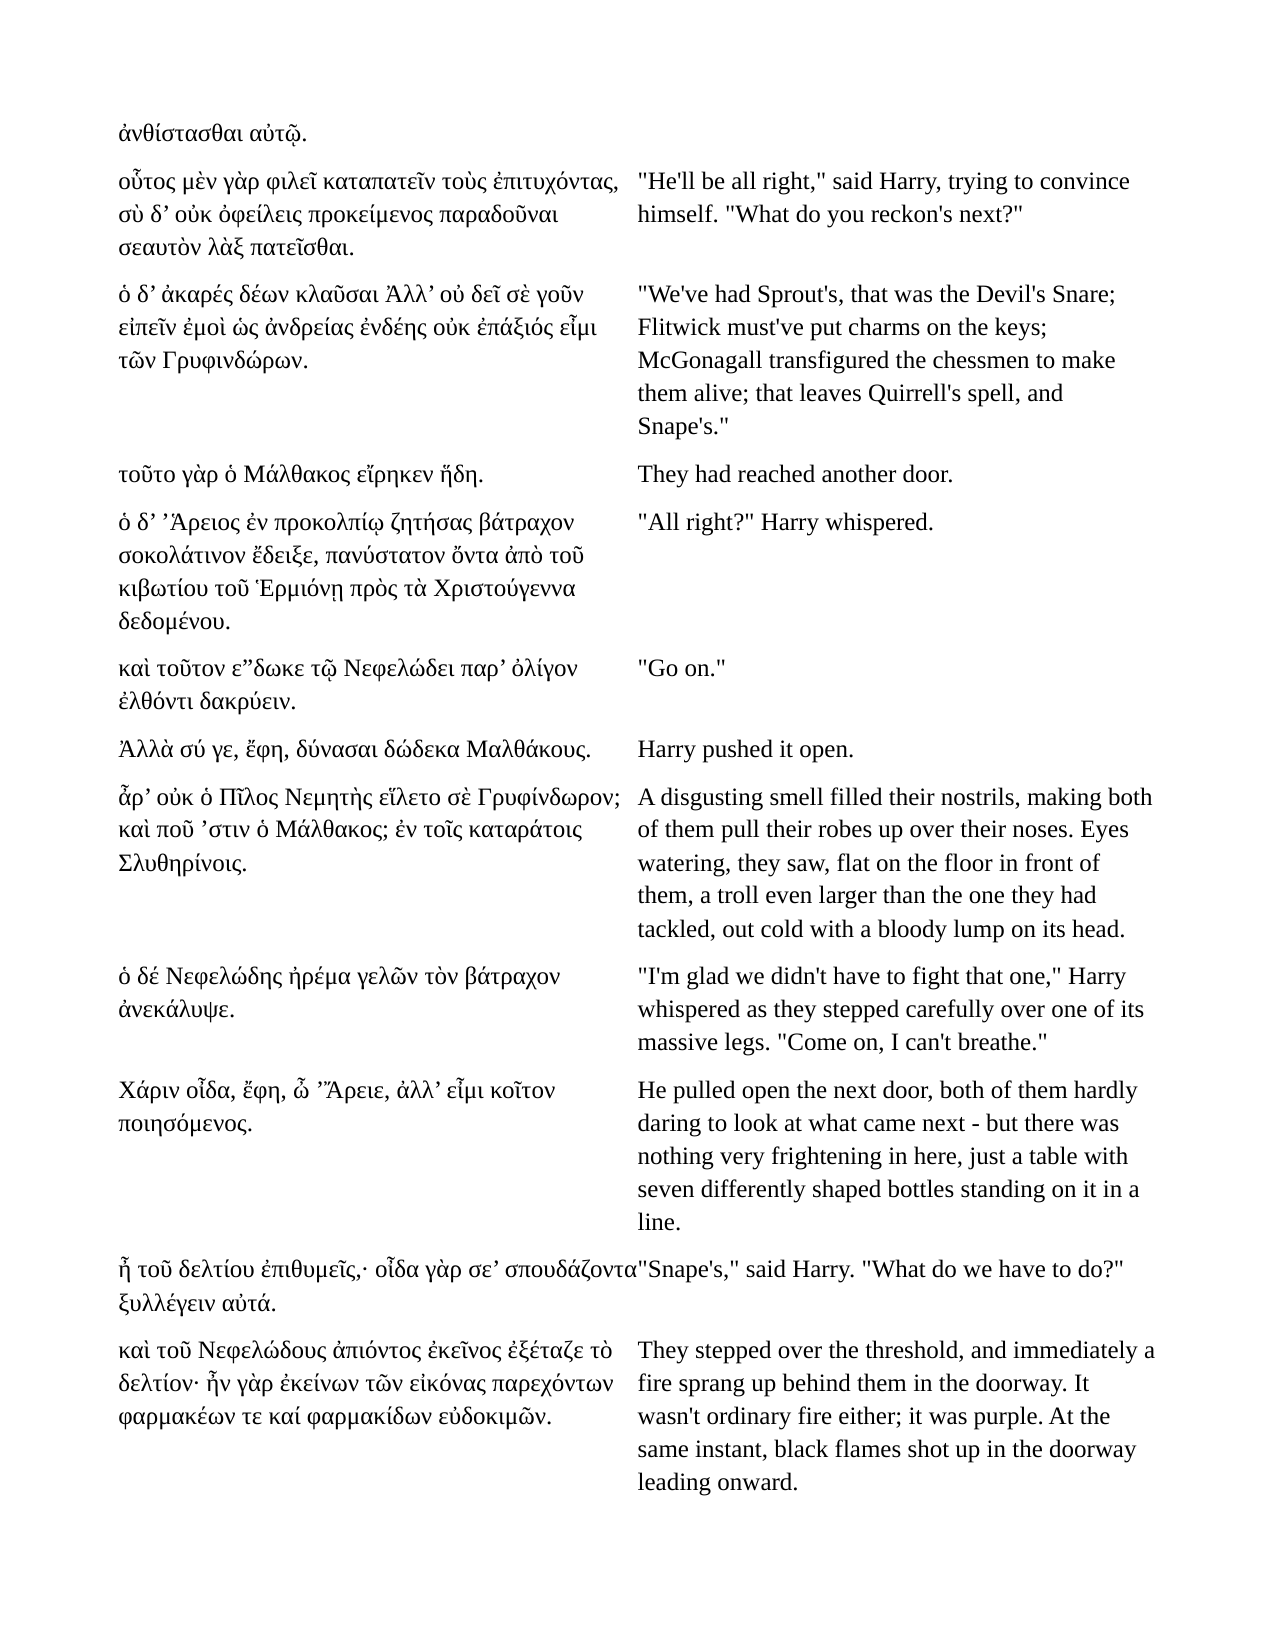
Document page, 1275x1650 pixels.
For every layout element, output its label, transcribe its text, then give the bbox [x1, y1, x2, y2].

table_cell A disgusting smell filled their nostrils, making both of them pull their robes up over their noses. Eyes watering, they saw, flat on the floor in front of them, a troll even larger than the one they had tackled, out cold with a bloody lump on its head. [638, 782, 1157, 961]
table_cell "All right?" Harry whispered. [638, 507, 1157, 653]
table_cell "Go on." [638, 653, 1157, 734]
table_cell He pulled open the next door, both of them hardly daring to look at what came next - but there was nothing very frightening in here, just a table with seven differently shaped bottles standing on it in a line. [638, 1075, 1157, 1254]
table_cell ἦ τοῦ δελτίου ἐπιθυμεῖς,· οἶδα γὰρ σε’ σπουδάζοντα ξυλλέγειν αὐτά. [118, 1255, 637, 1335]
table_cell καὶ τοῦ Νεφελώδους ἀπιόντος ἐκεῖνος ἐξέταζε τὸ δελτίον· ἦν γὰρ ἐκείνων τῶν εἰκόνας παρεχόντων φαρμακέων τε καί φαρμακίδων εὐδοκιμῶν. [118, 1335, 637, 1515]
table_cell "He'll be all right," said Harry, trying to convince himself. "What do you reckon's next?" [638, 166, 1157, 279]
table_cell [638, 118, 1157, 166]
table_cell They had reached another door. [638, 459, 1157, 507]
table_cell ἀνθίστασθαι αὐτῷ. [118, 118, 637, 166]
table_cell οὗτος μὲν γὰρ φιλεῖ καταπατεῖν τοὺς ἐπιτυχόντας, σὺ δ’ οὐκ ὀφείλεις προκείμενος παραδοῦναι σεαυτὸν λὰξ πατεῖσθαι. [118, 166, 637, 279]
table_cell καὶ τοῦτον ε”δωκε τῷ Νεφελώδει παρ’ ὀλίγον ἐλθόντι δακρύειν. [118, 653, 637, 734]
table_cell "We've had Sprout's, that was the Devil's Snare; Flitwick must've put charms on the keys; McGonagall transfigured the chessmen to make them alive; that leaves Quirrell's spell, and Snape's." [638, 279, 1157, 459]
table_cell τοῦτο γὰρ ὁ Μάλθακος εἴρηκεν ἥδη. [118, 459, 637, 507]
table_cell ὁ δ’ ἀκαρές δέων κλαῦσαι Ἀλλ’ οὐ δεῖ σὲ γοῦν εἰπεῖν ἐμοὶ ὡς ἀνδρείας ἐνδέης οὐκ ἐπάξιός εἶμι τῶν Γρυφινδώρων. [118, 279, 637, 459]
table_cell Χάριν οἶδα, ἔφη, ὦ ’Ἄρειε, ἀλλ’ εἶμι κοῖτον ποιησόμενος. [118, 1075, 637, 1254]
table_cell Harry pushed it open. [638, 734, 1157, 782]
table_cell ἆρ’ οὐκ ὁ Πῖλος Νεμητὴς εἵλετο σὲ Γρυφίνδωρον; καὶ ποῦ ’στιν ὁ Μάλθακος; ἐν τοῖς καταράτοις Σλυθηρίνοις. [118, 782, 637, 961]
table_cell Ἀλλὰ σύ γε, ἔφη, δύνασαι δώδεκα Μαλθάκους. [118, 734, 637, 782]
table_cell "Snape's," said Harry. "What do we have to do?" [638, 1255, 1157, 1335]
table_cell ὁ δ’ ’Ἁρειος ἐν προκολπίῳ ζητήσας βάτραχον σοκολάτινον ἔδειξε, πανύστατον ὄντα ἀπὸ τοῦ κιβωτίου τοῦ Ἑρμιόνῃ πρὸς τὰ Χριστούγεννα δεδομένου. [118, 507, 637, 653]
table_cell "I'm glad we didn't have to fight that one," Harry whispered as they stepped carefully over one of its massive legs. "Come on, I can't breathe." [638, 961, 1157, 1075]
table_cell They stepped over the threshold, and immediately a fire sprang up behind them in the doorway. It wasn't ordinary fire either; it was purple. At the same instant, black flames shot up in the doorway leading onward. [638, 1335, 1157, 1515]
table_cell ὁ δέ Νεφελώδης ἠρέμα γελῶν τὸν βάτραχον ἀνεκάλυψε. [118, 961, 637, 1075]
